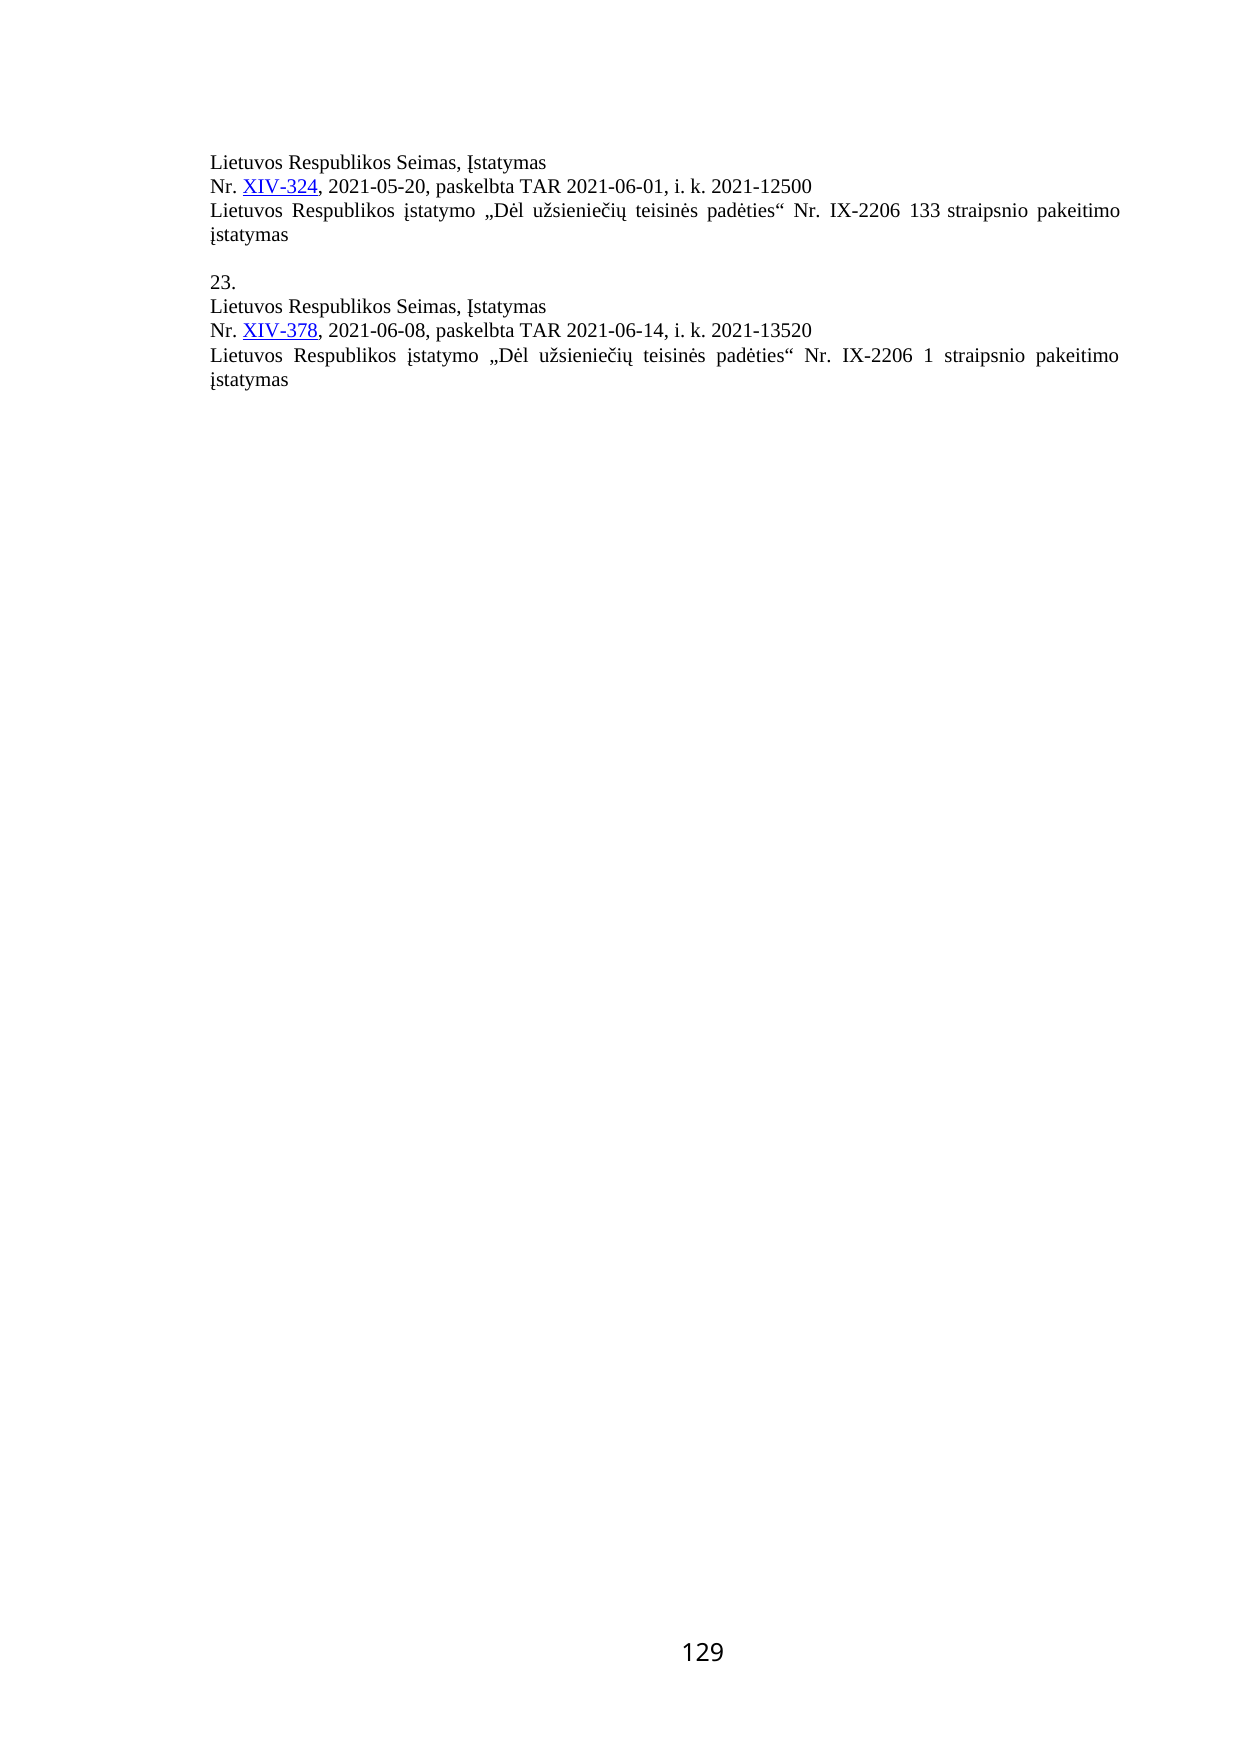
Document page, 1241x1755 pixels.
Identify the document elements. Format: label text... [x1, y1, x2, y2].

text Lietuvos Respublikos įstatymo „Dėl užsieniečių teisinės padėties“ Nr. IX-2206 1 straipsnio pakeitimo įstatymas [210, 342, 1120, 391]
text Nr. XIV-378, 2021-06-08, paskelbta TAR 2021-06-14, i. k. 2021-13520 [210, 318, 1120, 342]
text Lietuvos Respublikos Seimas, Įstatymas [210, 294, 1120, 318]
text Nr. XIV-324, 2021-05-20, paskelbta TAR 2021-06-01, i. k. 2021-12500 [210, 174, 1120, 198]
text Lietuvos Respublikos Seimas, Įstatymas [210, 150, 1120, 174]
text Lietuvos Respublikos įstatymo „Dėl užsieniečių teisinės padėties“ Nr. IX-2206 133 straipsnio pakeitimo įstatymas [210, 198, 1120, 246]
text 23. [210, 270, 1120, 294]
